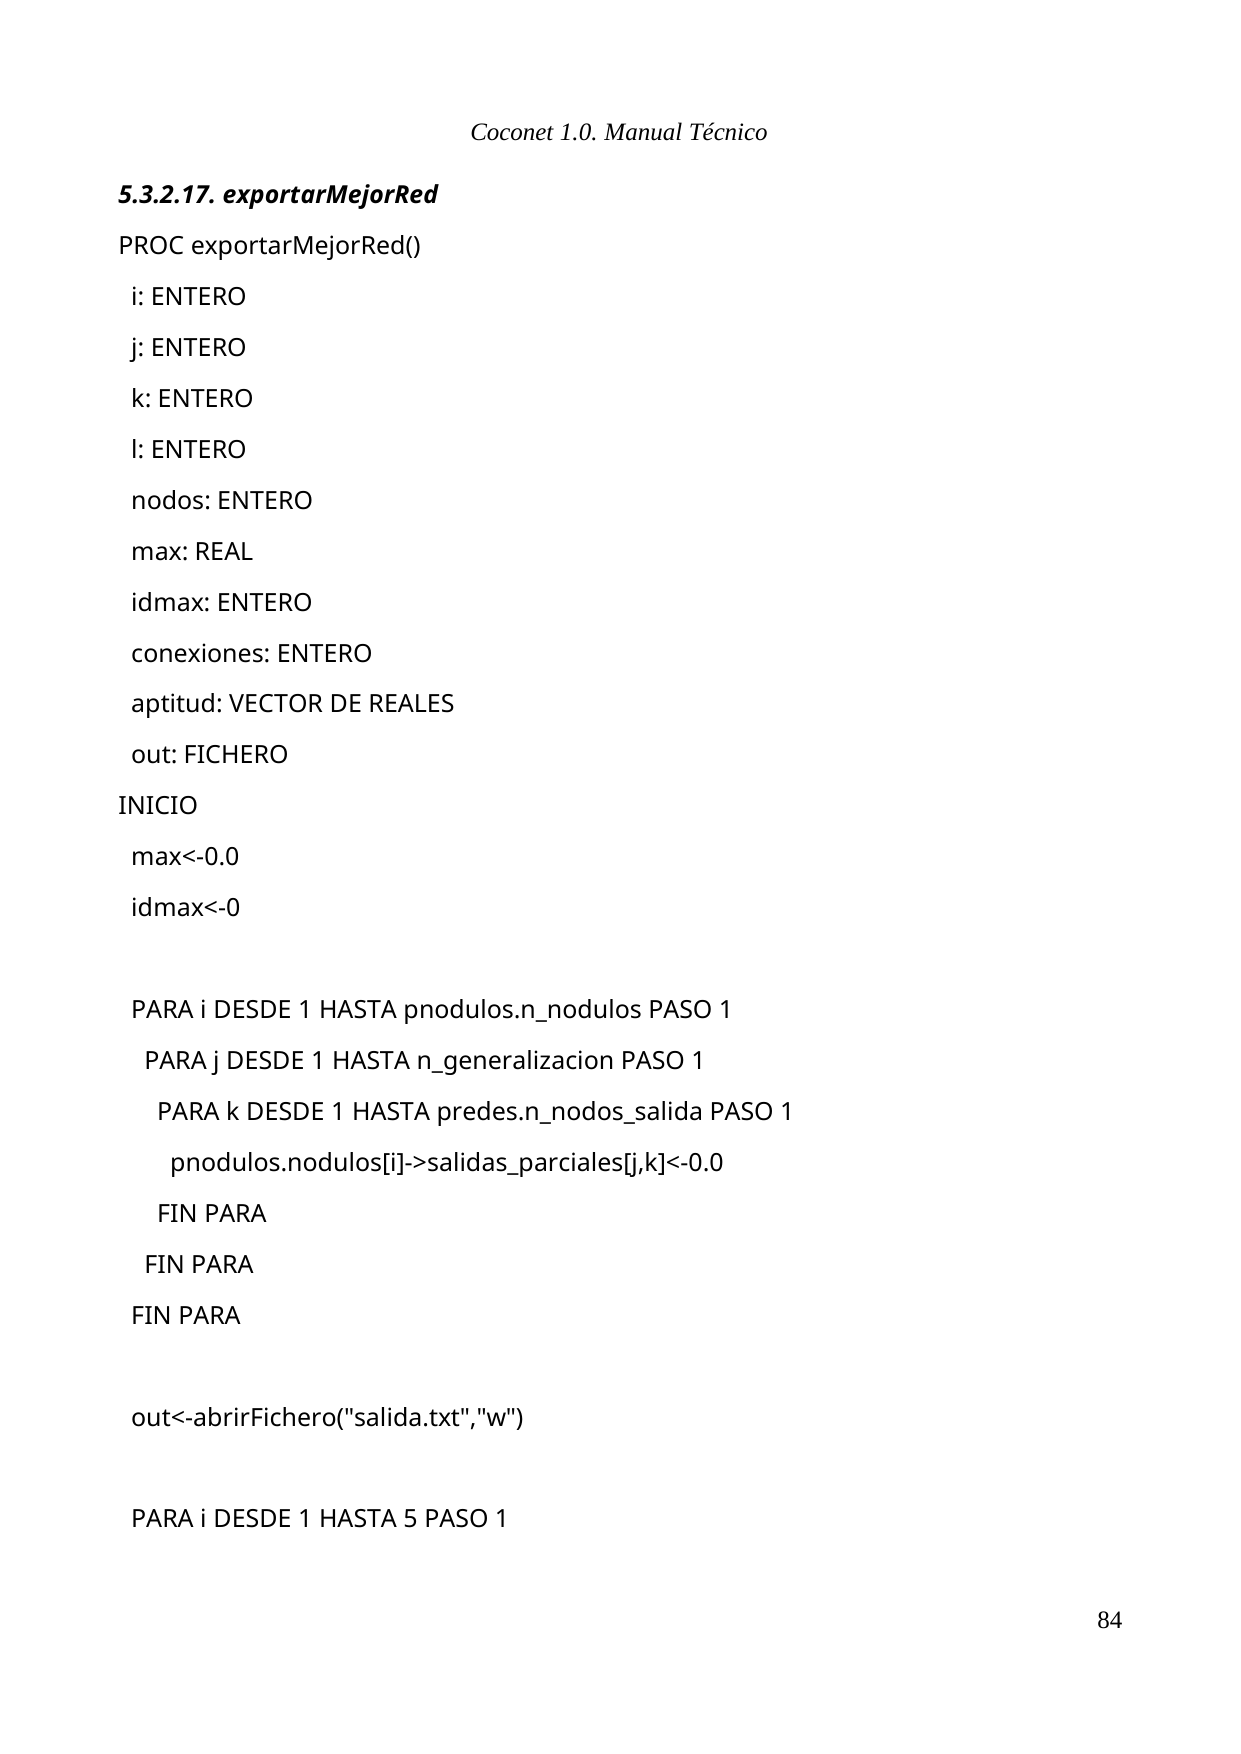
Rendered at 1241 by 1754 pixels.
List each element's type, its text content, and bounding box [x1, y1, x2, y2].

text i: ENTERO [118, 279, 1122, 313]
subtitle 5.3.2.17. exportarMejorRed [118, 177, 1122, 211]
text PARA i DESDE 1 HASTA 5 PASO 1 [118, 1501, 1122, 1535]
text pnodulos.nodulos[i]->salidas_parciales[j,k]<-0.0 [118, 1145, 1122, 1179]
text INICIO [118, 788, 1122, 822]
text max<-0.0 [118, 839, 1122, 873]
text max: REAL [118, 534, 1122, 568]
text FIN PARA [118, 1247, 1122, 1281]
text PARA k DESDE 1 HASTA predes.n_nodos_salida PASO 1 [118, 1094, 1122, 1128]
text PROC exportarMejorRed() [118, 228, 1122, 262]
text PARA i DESDE 1 HASTA pnodulos.n_nodulos PASO 1 [118, 992, 1122, 1026]
text FIN PARA [118, 1196, 1122, 1230]
text FIN PARA [118, 1298, 1122, 1332]
text nodos: ENTERO [118, 483, 1122, 517]
text out<-abrirFichero("salida.txt","w") [118, 1399, 1122, 1433]
text j: ENTERO [118, 330, 1122, 364]
text out: FICHERO [118, 737, 1122, 771]
text idmax: ENTERO [118, 584, 1122, 618]
text conexiones: ENTERO [118, 636, 1122, 669]
text idmax<-0 [118, 890, 1122, 924]
text PARA j DESDE 1 HASTA n_generalizacion PASO 1 [118, 1043, 1122, 1077]
text l: ENTERO [118, 432, 1122, 466]
text aptitud: VECTOR DE REALES [118, 686, 1122, 720]
text k: ENTERO [118, 381, 1122, 415]
